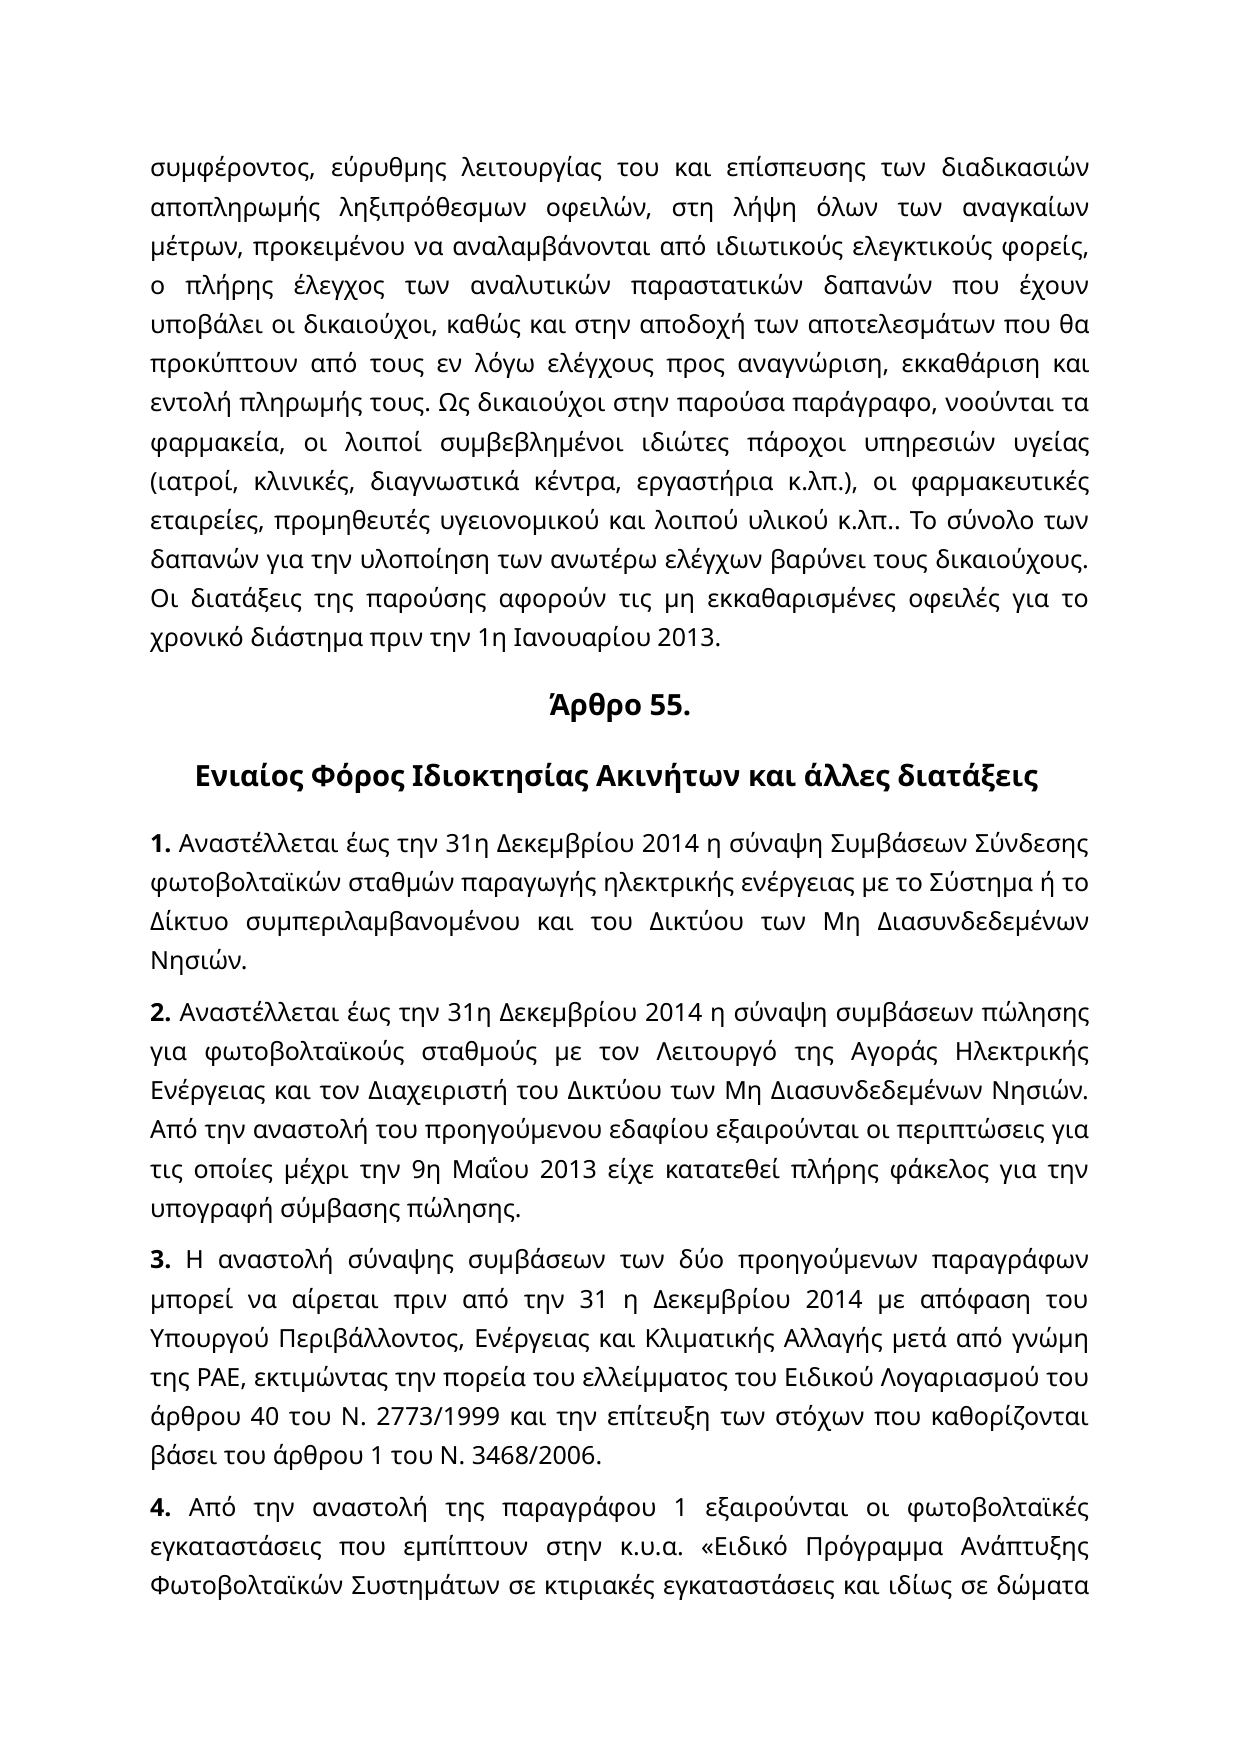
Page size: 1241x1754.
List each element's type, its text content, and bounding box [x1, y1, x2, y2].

text 3. Η αναστολή σύναψης συμβάσεων των δύο προηγούμενων παραγράφων μπορεί να αίρεται πριν από την 31 η Δεκεμβρίου 2014 με απόφαση του Υπουργού Περιβάλλοντος, Ενέργειας και Κλιματικής Αλλαγής μετά από γνώμη της ΡΑΕ, εκτιμώντας την πορεία του ελλείμματος του Ειδικού Λογαριασμού του άρθρου 40 του Ν. 2773/1999 και την επίτευξη των στόχων που καθορίζονται βάσει του άρθρου 1 του Ν. 3468/2006. [150, 1242, 1090, 1472]
text συμφέροντος, εύρυθμης λειτουργίας του και επίσπευσης των διαδικασιών αποπληρωμής ληξιπρόθεσμων οφειλών, στη λήψη όλων των αναγκαίων μέτρων, προκειμένου να αναλαμβάνονται από ιδιωτικούς ελεγκτικούς φορείς, ο πλήρης έλεγχος των αναλυτικών παραστατικών δαπανών που έχουν υποβάλει οι δικαιούχοι, καθώς και στην αποδοχή των αποτελεσμάτων που θα προκύπτουν από τους εν λόγω ελέγχους προς αναγνώριση, εκκαθάριση και εντολή πληρωμής τους. Ως δικαιούχοι στην παρούσα παράγραφο, νοούνται τα φαρμακεία, οι λοιποί συμβεβλημένοι ιδιώτες πάροχοι υπηρεσιών υγείας (ιατροί, κλινικές, διαγνωστικά κέντρα, εργαστήρια κ.λπ.), οι φαρμακευτικές εταιρείες, προμηθευτές υγειονομικού και λοιπού υλικού κ.λπ.. Το σύνολο των δαπανών για την υλοποίηση των ανωτέρω ελέγχων βαρύνει τους δικαιούχους. Οι διατάξεις της παρούσης αφορούν τις μη εκκαθαρισμένες οφειλές για το χρονικό διάστημα πριν την 1η Ιανουαρίου 2013. [150, 150, 1090, 654]
subtitle Άρθρο 55. [150, 684, 1090, 724]
text 4. Από την αναστολή της παραγράφου 1 εξαιρούνται οι φωτοβολταϊκές εγκαταστάσεις που εμπίπτουν στην κ.υ.α. «Ειδικό Πρόγραμμα Ανάπτυξης Φωτοβολταϊκών Συστημάτων σε κτιριακές εγκαταστάσεις και ιδίως σε δώματα [150, 1489, 1090, 1602]
text 1. Αναστέλλεται έως την 31η Δεκεμβρίου 2014 η σύναψη Συμβάσεων Σύνδεσης φωτοβολταϊκών σταθμών παραγωγής ηλεκτρικής ενέργειας με το Σύστημα ή το Δίκτυο συμπεριλαμβανομένου και του Δικτύου των Μη Διασυνδεδεμένων Νησιών. [150, 825, 1090, 977]
subtitle Ενιαίος Φόρος Ιδιοκτησίας Ακινήτων και άλλες διατάξεις [150, 755, 1090, 794]
text 2. Αναστέλλεται έως την 31η Δεκεμβρίου 2014 η σύναψη συμβάσεων πώλησης για φωτοβολταϊκούς σταθμούς με τον Λειτουργό της Αγοράς Ηλεκτρικής Ενέργειας και τον Διαχειριστή του Δικτύου των Μη Διασυνδεδεμένων Νησιών. Από την αναστολή του προηγούμενου εδαφίου εξαιρούνται οι περιπτώσεις για τις οποίες μέχρι την 9η Μαΐου 2013 είχε κατατεθεί πλήρης φάκελος για την υπογραφή σύμβασης πώλησης. [150, 994, 1090, 1224]
